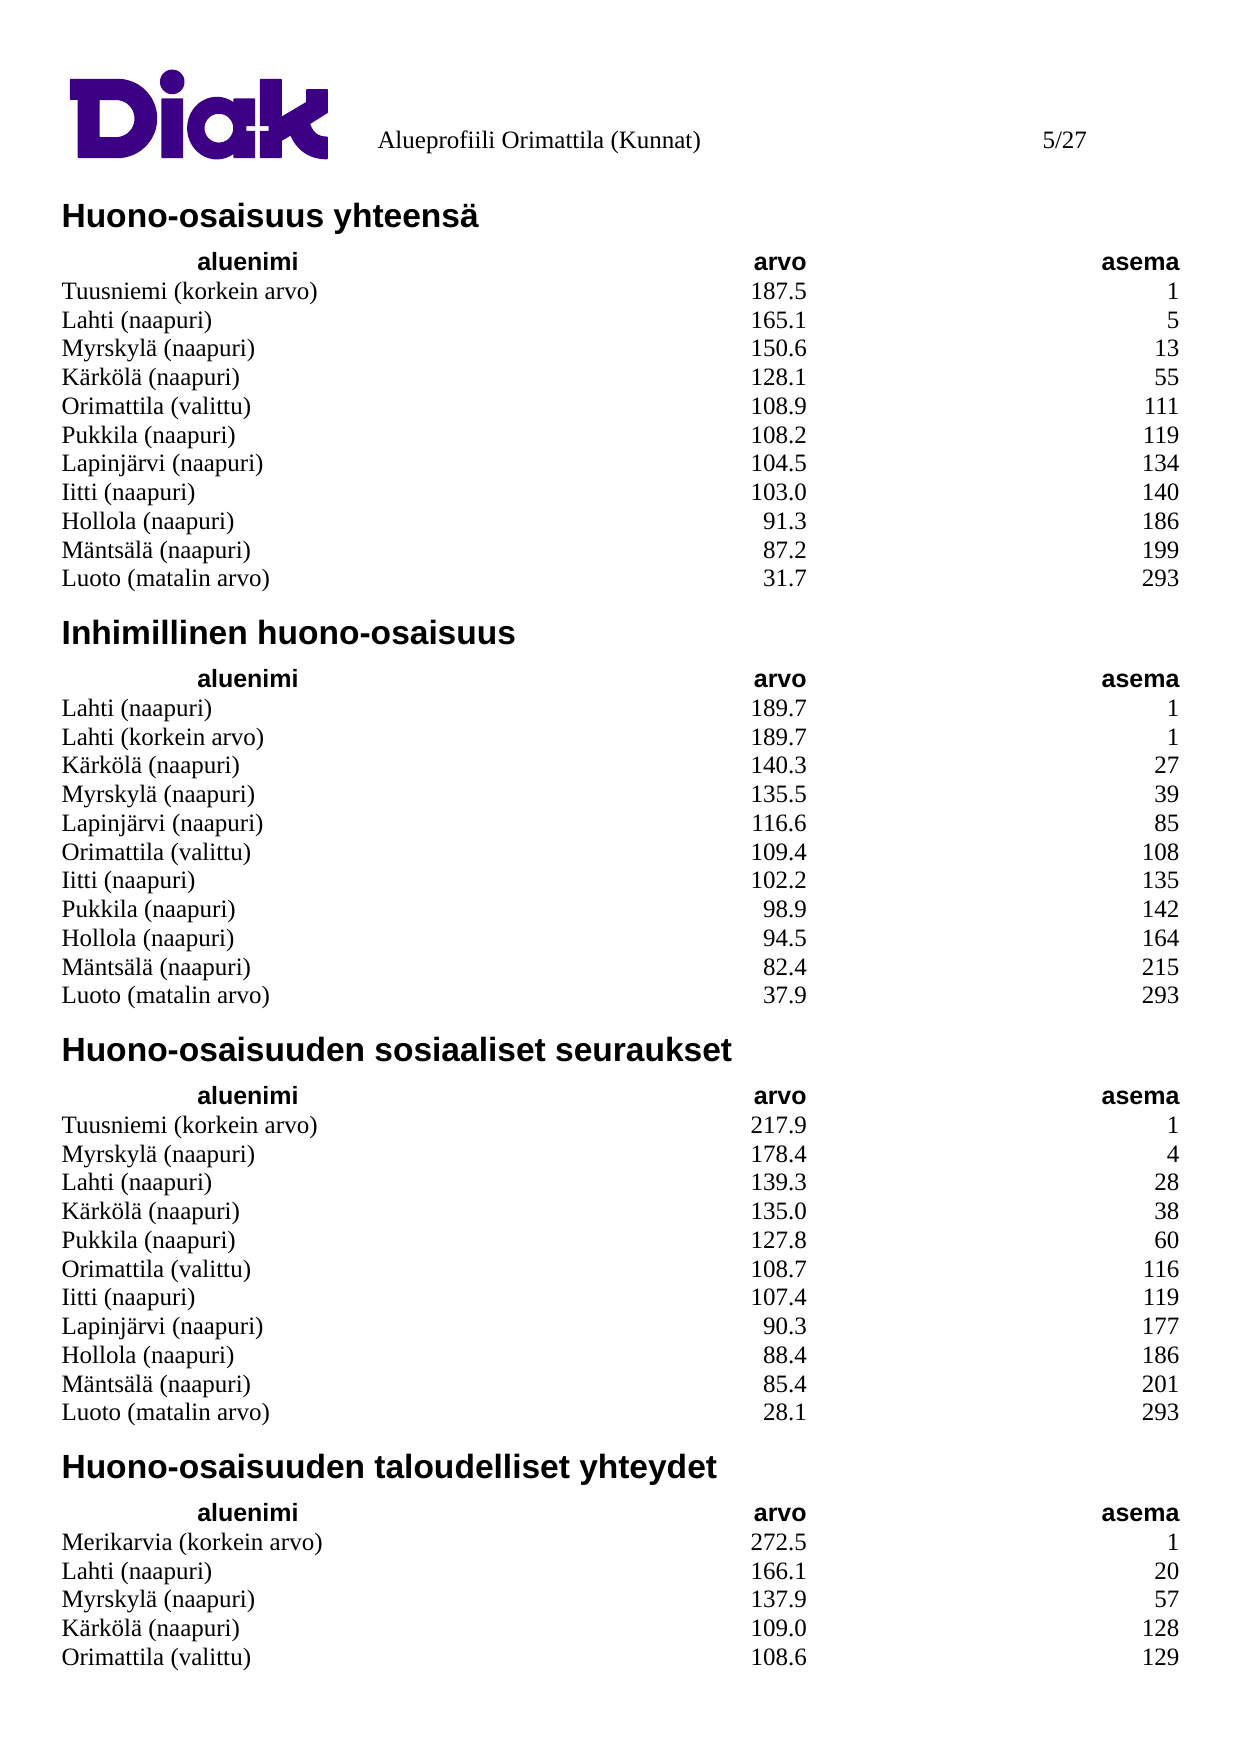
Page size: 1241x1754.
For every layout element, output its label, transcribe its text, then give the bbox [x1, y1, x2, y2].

table_cell Myrskylä (naapuri) [61, 1585, 434, 1613]
table_cell Lapinjärvi (naapuri) [61, 1311, 434, 1340]
table_cell Tuusniemi (korkein arvo) [61, 276, 434, 305]
table_cell 178.4 [434, 1139, 806, 1167]
table_cell 20 [806, 1556, 1179, 1584]
table_cell Orimattila (valittu) [61, 1254, 434, 1282]
table_cell 119 [806, 1283, 1179, 1311]
table_cell 85 [806, 808, 1179, 837]
table_cell 5 [806, 305, 1179, 333]
table_header aluenimi [61, 664, 434, 693]
table_cell 165.1 [434, 305, 806, 333]
table_cell 135.5 [434, 779, 806, 808]
table_cell 119 [806, 420, 1179, 448]
table_cell Luoto (matalin arvo) [61, 564, 434, 592]
table_cell 1 [806, 722, 1179, 751]
table_cell 1 [806, 1527, 1179, 1556]
table_cell Myrskylä (naapuri) [61, 779, 434, 808]
table_cell Mäntsälä (naapuri) [61, 535, 434, 563]
table_cell Lahti (naapuri) [61, 1168, 434, 1196]
table_cell 116.6 [434, 808, 806, 837]
table_cell 102.2 [434, 866, 806, 894]
table_cell Kärkölä (naapuri) [61, 1196, 434, 1225]
table_cell 186 [806, 1340, 1179, 1369]
table_cell Myrskylä (naapuri) [61, 334, 434, 362]
table_cell Hollola (naapuri) [61, 506, 434, 535]
table_cell 85.4 [434, 1369, 806, 1397]
table_cell 38 [806, 1196, 1179, 1225]
table_cell Lahti (naapuri) [61, 1556, 434, 1584]
table_cell Lapinjärvi (naapuri) [61, 449, 434, 477]
table_cell Pukkila (naapuri) [61, 894, 434, 923]
table_cell 116 [806, 1254, 1179, 1282]
table_cell Lapinjärvi (naapuri) [61, 808, 434, 837]
table_cell 293 [806, 1398, 1179, 1426]
table_cell Pukkila (naapuri) [61, 420, 434, 448]
table_cell Orimattila (valittu) [61, 391, 434, 420]
table_cell 27 [806, 751, 1179, 779]
subtitle Huono-osaisuuden taloudelliset yhteydet [61, 1447, 1179, 1486]
table_cell 139.3 [434, 1168, 806, 1196]
table_cell Hollola (naapuri) [61, 1340, 434, 1369]
table_cell Lahti (naapuri) [61, 305, 434, 333]
table_cell 140.3 [434, 751, 806, 779]
table_header arvo [434, 1498, 806, 1527]
table_cell 108.2 [434, 420, 806, 448]
table_cell Tuusniemi (korkein arvo) [61, 1110, 434, 1139]
table_cell 90.3 [434, 1311, 806, 1340]
table_cell Merikarvia (korkein arvo) [61, 1527, 434, 1556]
table_cell Iitti (naapuri) [61, 477, 434, 506]
table_cell 150.6 [434, 334, 806, 362]
table_header aluenimi [61, 247, 434, 276]
table_cell 108.6 [434, 1642, 806, 1671]
table_cell 217.9 [434, 1110, 806, 1139]
table_header arvo [434, 664, 806, 693]
table_cell Mäntsälä (naapuri) [61, 952, 434, 981]
table_cell 57 [806, 1585, 1179, 1613]
table_cell 37.9 [434, 981, 806, 1009]
table_cell Hollola (naapuri) [61, 923, 434, 952]
table_cell 87.2 [434, 535, 806, 563]
table_cell Kärkölä (naapuri) [61, 751, 434, 779]
table_cell 111 [806, 391, 1179, 420]
table_cell 293 [806, 981, 1179, 1009]
table_header arvo [434, 1081, 806, 1110]
subtitle Huono-osaisuus yhteensä [61, 196, 1179, 235]
table_cell 31.7 [434, 564, 806, 592]
table_cell 1 [806, 693, 1179, 722]
subtitle Inhimillinen huono-osaisuus [61, 613, 1179, 652]
table_cell Mäntsälä (naapuri) [61, 1369, 434, 1397]
table_cell 107.4 [434, 1283, 806, 1311]
table_cell Lahti (korkein arvo) [61, 722, 434, 751]
table_cell 166.1 [434, 1556, 806, 1584]
table_cell 272.5 [434, 1527, 806, 1556]
table_cell 293 [806, 564, 1179, 592]
table_cell 142 [806, 894, 1179, 923]
table_cell 108 [806, 837, 1179, 866]
table_cell 201 [806, 1369, 1179, 1397]
table_cell 28.1 [434, 1398, 806, 1426]
table_cell 104.5 [434, 449, 806, 477]
table_cell 88.4 [434, 1340, 806, 1369]
table_cell Myrskylä (naapuri) [61, 1139, 434, 1167]
table_cell 128.1 [434, 362, 806, 391]
table_cell 135 [806, 866, 1179, 894]
table_cell 108.9 [434, 391, 806, 420]
table_cell 109.0 [434, 1613, 806, 1642]
table_cell 187.5 [434, 276, 806, 305]
table_header asema [806, 1081, 1179, 1110]
table_cell 164 [806, 923, 1179, 952]
table_cell 103.0 [434, 477, 806, 506]
table_cell 82.4 [434, 952, 806, 981]
table_cell 215 [806, 952, 1179, 981]
table_cell 108.7 [434, 1254, 806, 1282]
table_header asema [806, 247, 1179, 276]
table_cell 109.4 [434, 837, 806, 866]
table_cell 1 [806, 1110, 1179, 1139]
table_cell 1 [806, 276, 1179, 305]
table_cell 98.9 [434, 894, 806, 923]
table_cell Pukkila (naapuri) [61, 1225, 434, 1254]
table_cell 186 [806, 506, 1179, 535]
table_cell 13 [806, 334, 1179, 362]
table_cell Orimattila (valittu) [61, 1642, 434, 1671]
table_cell 91.3 [434, 506, 806, 535]
table_cell 177 [806, 1311, 1179, 1340]
table_cell 28 [806, 1168, 1179, 1196]
table_cell Luoto (matalin arvo) [61, 981, 434, 1009]
table_header arvo [434, 247, 806, 276]
table_cell 135.0 [434, 1196, 806, 1225]
table_cell 140 [806, 477, 1179, 506]
table_cell Lahti (naapuri) [61, 693, 434, 722]
table_cell Iitti (naapuri) [61, 1283, 434, 1311]
table_cell Kärkölä (naapuri) [61, 1613, 434, 1642]
table_header asema [806, 1498, 1179, 1527]
table_cell 128 [806, 1613, 1179, 1642]
table_cell 4 [806, 1139, 1179, 1167]
table_header aluenimi [61, 1498, 434, 1527]
table_header aluenimi [61, 1081, 434, 1110]
table_cell 127.8 [434, 1225, 806, 1254]
table_cell Luoto (matalin arvo) [61, 1398, 434, 1426]
table_cell 60 [806, 1225, 1179, 1254]
table_cell 134 [806, 449, 1179, 477]
subtitle Huono-osaisuuden sosiaaliset seuraukset [61, 1030, 1179, 1069]
table_cell 189.7 [434, 693, 806, 722]
table_cell 199 [806, 535, 1179, 563]
table_cell 39 [806, 779, 1179, 808]
table_cell 94.5 [434, 923, 806, 952]
table_header asema [806, 664, 1179, 693]
table_cell 129 [806, 1642, 1179, 1671]
table_cell 189.7 [434, 722, 806, 751]
table_cell Iitti (naapuri) [61, 866, 434, 894]
table_cell 137.9 [434, 1585, 806, 1613]
table_cell Orimattila (valittu) [61, 837, 434, 866]
table_cell Kärkölä (naapuri) [61, 362, 434, 391]
table_cell 55 [806, 362, 1179, 391]
